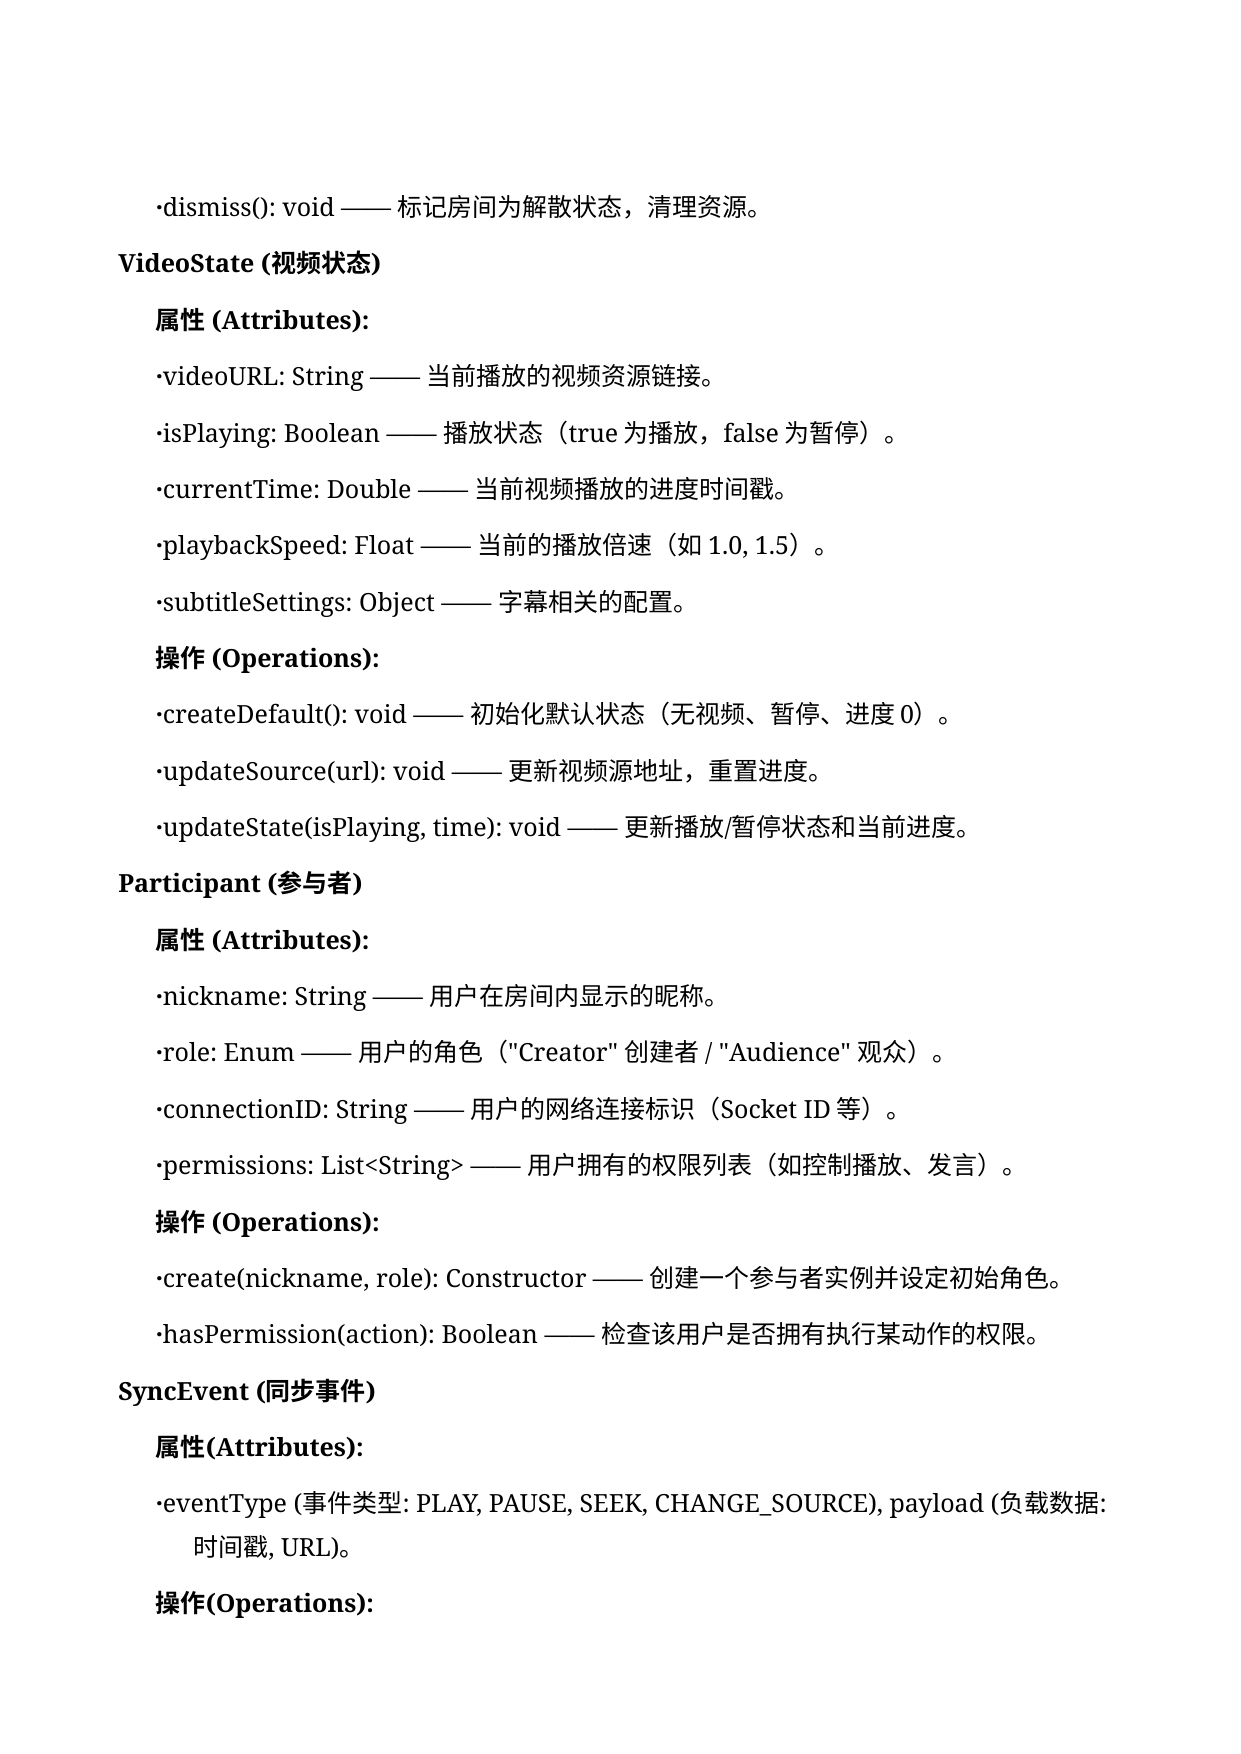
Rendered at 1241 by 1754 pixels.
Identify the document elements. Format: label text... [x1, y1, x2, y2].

list ·isPlaying: Boolean —— 播放状态（true为播放，false为暂停）。 [156, 413, 1122, 449]
list ·currentTime: Double —— 当前视频播放的进度时间戳。 [156, 469, 1122, 506]
list ·connectionID: String —— 用户的网络连接标识（Socket ID等）。 [156, 1089, 1122, 1126]
list ·permissions: List<String> —— 用户拥有的权限列表（如控制播放、发言）。 [156, 1146, 1122, 1182]
list ·dismiss(): void —— 标记房间为解散状态，清理资源。 [156, 188, 1122, 224]
list ·hasPermission(action): Boolean —— 检查该用户是否拥有执行某动作的权限。 [156, 1315, 1122, 1351]
list ·videoURL: String —— 当前播放的视频资源链接。 [156, 357, 1122, 393]
list 操作 (Operations): [156, 638, 1122, 675]
list 属性(Attributes): [156, 1427, 1122, 1464]
list ·createDefault(): void —— 初始化默认状态（无视频、暂停、进度0）。 [156, 695, 1122, 731]
list ·eventType (事件类型: PLAY, PAUSE, SEEK, CHANGE_SOURCE), payload (负载数据: 时间戳, URL)。 [156, 1484, 1122, 1563]
list ·subtitleSettings: Object —— 字幕相关的配置。 [156, 582, 1122, 618]
list ·playbackSpeed: Float —— 当前的播放倍速（如 1.0, 1.5）。 [156, 526, 1122, 562]
list ·role: Enum —— 用户的角色（"Creator" 创建者 / "Audience" 观众）。 [156, 1033, 1122, 1069]
list ·updateSource(url): void —— 更新视频源地址，重置进度。 [156, 751, 1122, 787]
list ·nickname: String —— 用户在房间内显示的昵称。 [156, 977, 1122, 1013]
list 操作 (Operations): [156, 1202, 1122, 1238]
list VideoState (视频状态) [118, 244, 1122, 280]
list 操作(Operations): [156, 1583, 1122, 1620]
list ·updateState(isPlaying, time): void —— 更新播放/暂停状态和当前进度。 [156, 807, 1122, 844]
list 属性 (Attributes): [156, 300, 1122, 337]
list SyncEvent (同步事件) [118, 1371, 1122, 1407]
list ·create(nickname, role): Constructor —— 创建一个参与者实例并设定初始角色。 [156, 1258, 1122, 1294]
list 属性 (Attributes): [156, 920, 1122, 956]
list Participant (参与者) [118, 864, 1122, 900]
